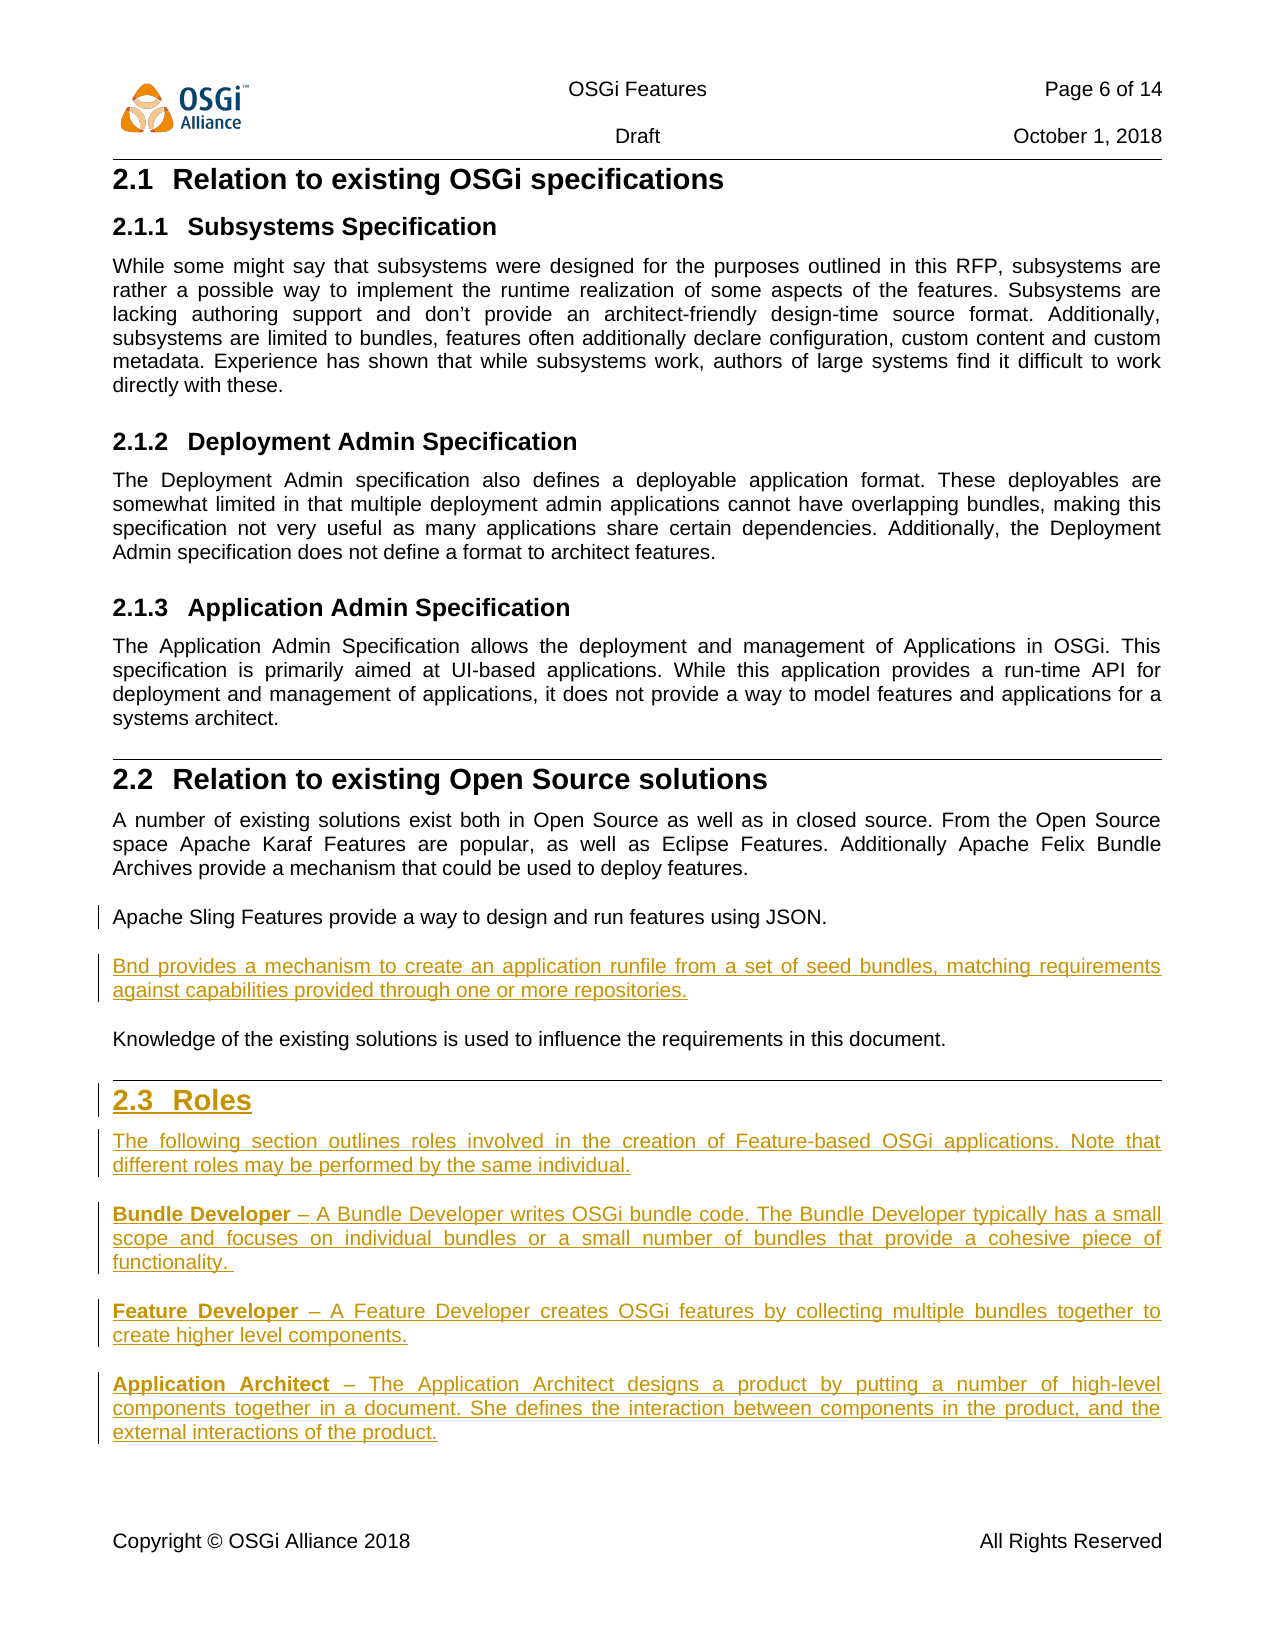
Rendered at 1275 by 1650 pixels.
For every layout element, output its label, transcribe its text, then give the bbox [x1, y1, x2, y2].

text against capabilities provided through one or more repositories. [112, 976, 1162, 1002]
text Bnd provides a mechanism to create an application runfile from a set of seed bundles, matching requirements [112, 954, 1162, 975]
text Application Architect – The Application Architect designs a product by putting a number of high-level [112, 1372, 1162, 1393]
text create higher level components. [112, 1321, 1162, 1347]
text different roles may be performed by the same individual. [112, 1151, 1162, 1177]
text external interactions of the product. [112, 1418, 1162, 1444]
subtitle Relation to existing Open Source solutions [112, 760, 1162, 796]
text functionality. [112, 1248, 1162, 1274]
subtitle Relation to existing OSGi specifications [112, 160, 1162, 196]
text Knowledge of the existing solutions is used to influence the requirements in this document. [112, 1027, 1162, 1051]
text While some might say that subsystems were designed for the purposes outlined in this RFP, subsystems are rather a possible way to implement the runtime realization of some aspects of the features. Subsystems are lacking authoring support and don’t provide an architect-friendly design-time source format. Additionally, subsystems are limited to bundles, features often additionally declare configuration, custom content and custom metadata. Experience has shown that while subsystems work, authors of large systems find it difficult to work directly with these. [112, 253, 1162, 397]
subtitle Application Admin Specification [112, 593, 1162, 621]
text The following section outlines roles involved in the creation of Feature-based OSGi applications. Note that [112, 1129, 1162, 1150]
text Feature Developer – A Feature Developer creates OSGi features by collecting multiple bundles together to [112, 1299, 1162, 1320]
text Bundle Developer – A Bundle Developer writes OSGi bundle code. The Bundle Developer typically has a small [112, 1202, 1162, 1223]
text The Deployment Admin specification also defines a deployable application format. These deployables are somewhat limited in that multiple deployment admin applications cannot have overlapping bundles, making this specification not very useful as many applications share certain dependencies. Additionally, the Deployment Admin specification does not define a format to architect features. [112, 468, 1162, 563]
text scope and focuses on individual bundles or a small number of bundles that provide a cohesive piece of [112, 1224, 1162, 1247]
text A number of existing solutions exist both in Open Source as well as in closed source. From the Open Source space Apache Karaf Features are popular, as well as Eclipse Features. Additionally Apache Felix Bundle Archives provide a mechanism that could be used to deploy features. [112, 808, 1162, 880]
subtitle Roles [112, 1081, 1162, 1117]
subtitle Subsystems Specification [112, 212, 1162, 241]
subtitle Deployment Admin Specification [112, 426, 1162, 455]
text Apache Sling Features provide a way to design and run features using JSON. [112, 905, 1162, 929]
text components together in a document. She defines the interaction between components in the product, and the [112, 1394, 1162, 1417]
text The Application Admin Specification allows the deployment and management of Applications in OSGi. This specification is primarily aimed at UI-based applications. While this application provides a run-time API for deployment and management of applications, it does not provide a way to model features and applications for a systems architect. [112, 634, 1162, 730]
picture [113, 76, 257, 140]
